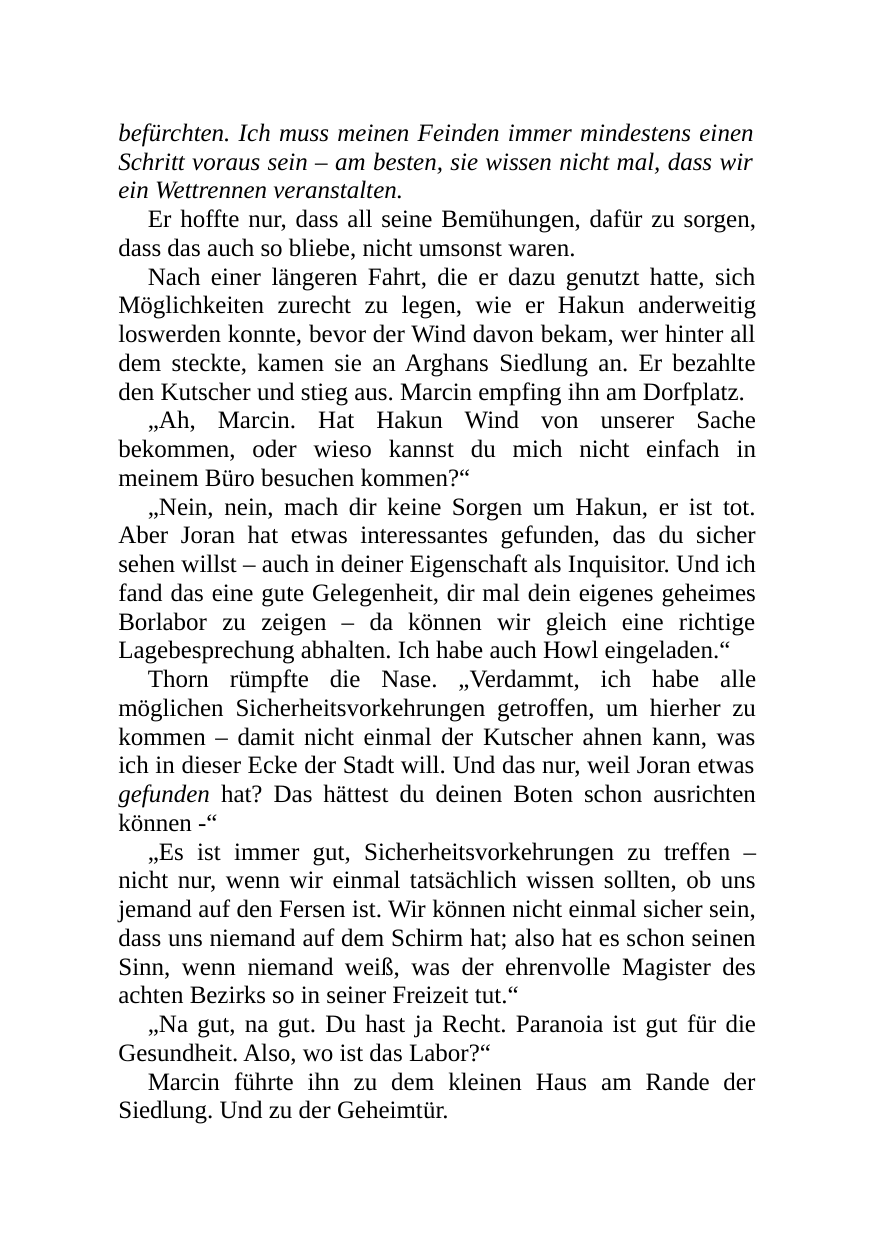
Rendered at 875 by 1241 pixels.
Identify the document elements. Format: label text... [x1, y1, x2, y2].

text „Ah, Marcin. Hat Hakun Wind von unserer Sache bekommen, oder wieso kannst du mich nicht einfach in meinem Büro besuchen kommen?“ [118, 406, 756, 492]
text Marcin führte ihn zu dem kleinen Haus am Rande der Siedlung. Und zu der Geheimtür. [118, 1067, 756, 1124]
text befürchten. Ich muss meinen Feinden immer mindestens einen Schritt voraus sein – am besten, sie wissen nicht mal, dass wir ein Wettrennen veranstalten. [118, 118, 756, 204]
text „Es ist immer gut, Sicherheitsvorkehrungen zu treffen – nicht nur, wenn wir einmal tatsächlich wissen sollten, ob uns jemand auf den Fersen ist. Wir können nicht einmal sicher sein, dass uns niemand auf dem Schirm hat; also hat es schon seinen Sinn, wenn niemand weiß, was der ehrenvolle Magister des achten Bezirks so in seiner Freizeit tut.“ [118, 837, 756, 1009]
text Thorn rümpfte die Nase. „Verdammt, ich habe alle möglichen Sicherheitsvorkehrungen getroffen, um hierher zu kommen – damit nicht einmal der Kutscher ahnen kann, was ich in dieser Ecke der Stadt will. Und das nur, weil Joran etwas gefunden hat? Das hättest du deinen Boten schon ausrichten können -“ [118, 664, 756, 837]
text Nach einer längeren Fahrt, die er dazu genutzt hatte, sich Möglichkeiten zurecht zu legen, wie er Hakun anderweitig loswerden konnte, bevor der Wind davon bekam, wer hinter all dem steckte, kamen sie an Arghans Siedlung an. Er bezahlte den Kutscher und stieg aus. Marcin empfing ihn am Dorfplatz. [118, 262, 756, 406]
text „Nein, nein, mach dir keine Sorgen um Hakun, er ist tot. Aber Joran hat etwas interessantes gefunden, das du sicher sehen willst – auch in deiner Eigenschaft als Inquisitor. Und ich fand das eine gute Gelegenheit, dir mal dein eigenes geheimes Borlabor zu zeigen – da können wir gleich eine richtige Lagebesprechung abhalten. Ich habe auch Howl eingeladen.“ [118, 492, 756, 664]
text „Na gut, na gut. Du hast ja Recht. Paranoia ist gut für die Gesundheit. Also, wo ist das Labor?“ [118, 1009, 756, 1067]
text Er hoffte nur, dass all seine Bemühungen, dafür zu sorgen, dass das auch so bliebe, nicht umsonst waren. [118, 204, 756, 262]
